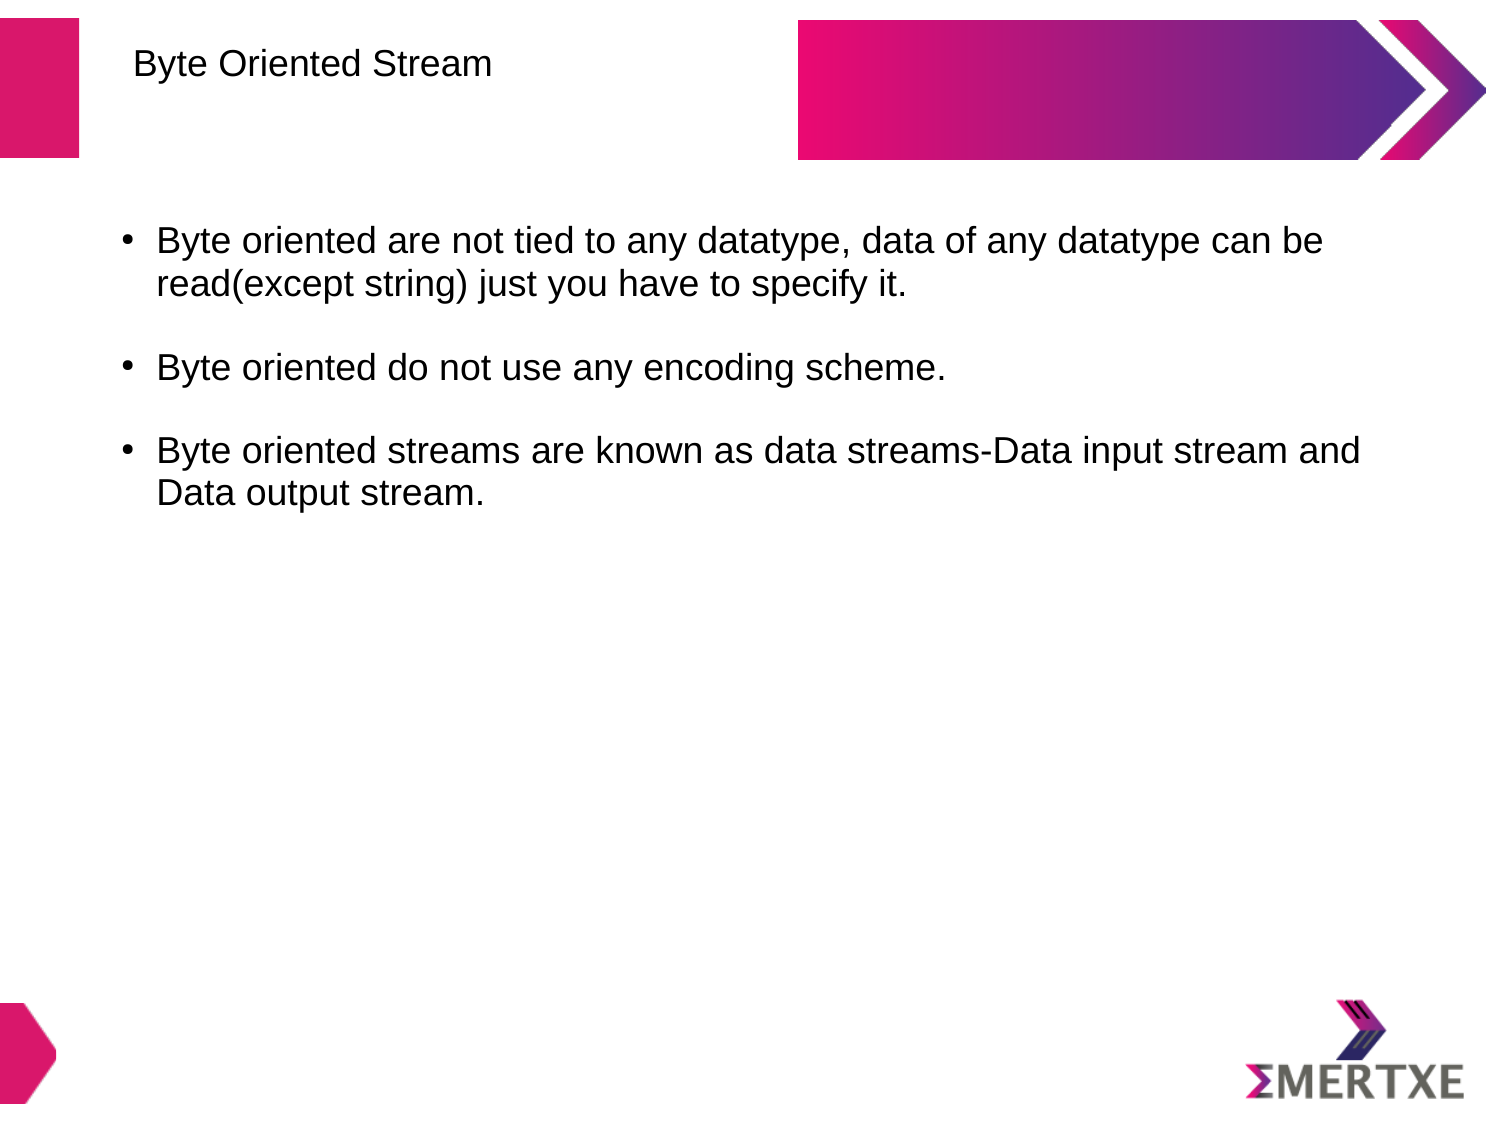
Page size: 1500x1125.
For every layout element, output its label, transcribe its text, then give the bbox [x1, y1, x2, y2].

picture [798, 20, 1486, 160]
text_box Byte Oriented Stream [118, 35, 709, 93]
picture [1245, 996, 1465, 1099]
text_box Byte oriented are not tied to any datatype, data of any datatype can be read(except string) just you have to specify it. Byte oriented do not use any encoding scheme. Byte oriented streams are known as data streams-Data input stream and Data output stream. [106, 212, 1430, 522]
